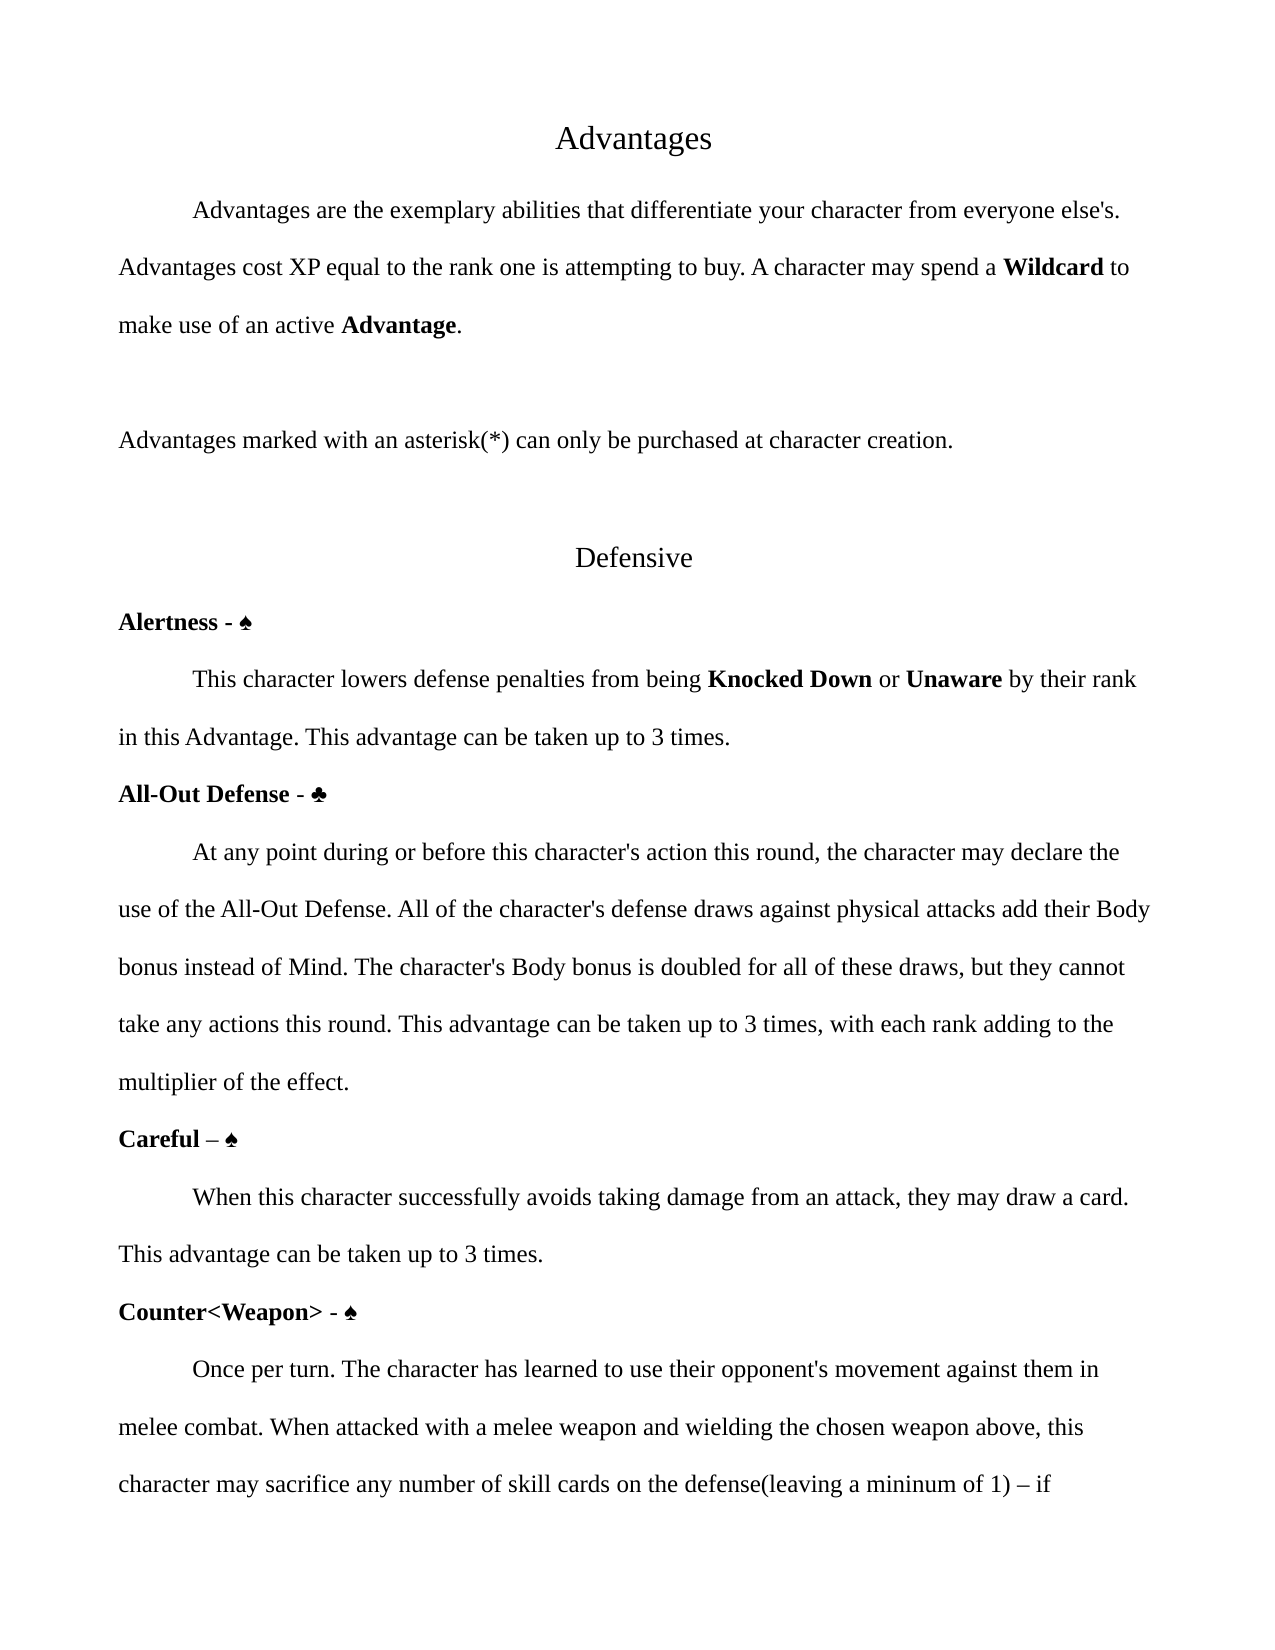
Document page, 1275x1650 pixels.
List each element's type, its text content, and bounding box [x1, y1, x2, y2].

text Advantages [118, 118, 1157, 156]
text At any point during or before this character's action this round, the character may declare the use of the All-Out Defense. All of the character's defense draws against physical attacks add their Body bonus instead of Mind. The character's Body bonus is doubled for all of these draws, but they cannot take any actions this round. This advantage can be taken up to 3 times, with each rank adding to the multiplier of the effect. [118, 837, 1157, 1096]
text Advantages marked with an asterisk(*) can only be purchased at character creation. [118, 425, 1157, 453]
text This character lowers defense penalties from being Knocked Down or Unaware by their rank in this Advantage. This advantage can be taken up to 3 times. [118, 664, 1157, 751]
text All-Out Defense - ♣ [118, 779, 1157, 808]
text Alertness - ♠ [118, 607, 1157, 636]
text Careful – ♠ [118, 1124, 1157, 1153]
text Once per turn. The character has learned to use their opponent's movement against them in melee combat. When attacked with a melee weapon and wielding the chosen weapon above, this character may sacrifice any number of skill cards on the defense(leaving a mininum of 1) – if [118, 1354, 1157, 1498]
text Advantages are the exemplary abilities that differentiate your character from everyone else's. [118, 195, 1157, 223]
text Advantages cost XP equal to the rank one is attempting to buy. A character may spend a Wildcard to make use of an active Advantage. [118, 252, 1157, 338]
text Defensive [118, 540, 1157, 573]
text Counter<Weapon> - ♠ [118, 1297, 1157, 1326]
text When this character successfully avoids taking damage from an attack, they may draw a card. This advantage can be taken up to 3 times. [118, 1182, 1157, 1268]
